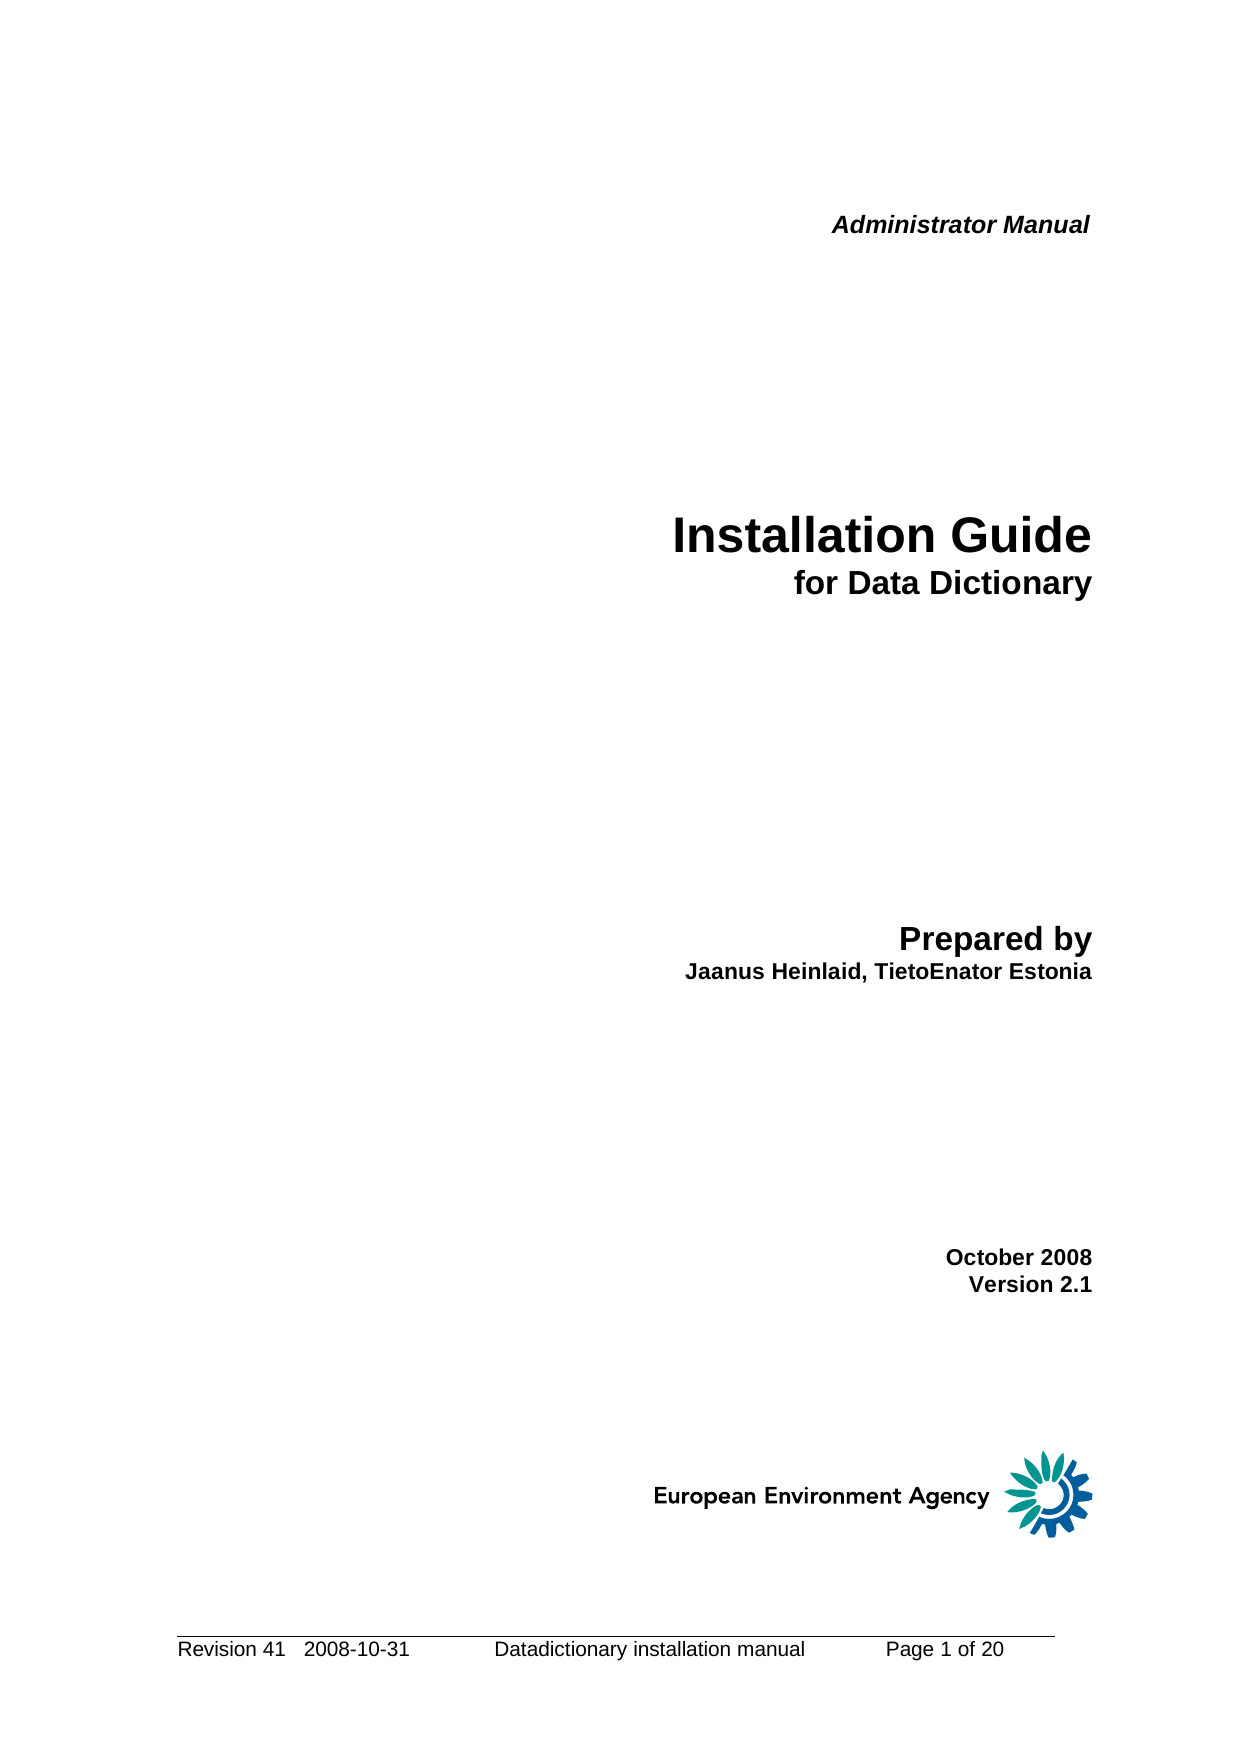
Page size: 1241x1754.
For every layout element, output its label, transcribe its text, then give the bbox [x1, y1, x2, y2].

subtitle for Data Dictionary [177, 563, 1092, 602]
text Administrator Manual [177, 210, 1092, 239]
subtitle Prepared by [177, 919, 1092, 957]
title Version 2.1 [177, 1271, 1092, 1298]
title Jaanus Heinlaid, TietoEnator Estonia [177, 957, 1092, 984]
title Installation Guide [177, 506, 1092, 563]
title October 2008 [177, 1244, 1092, 1271]
